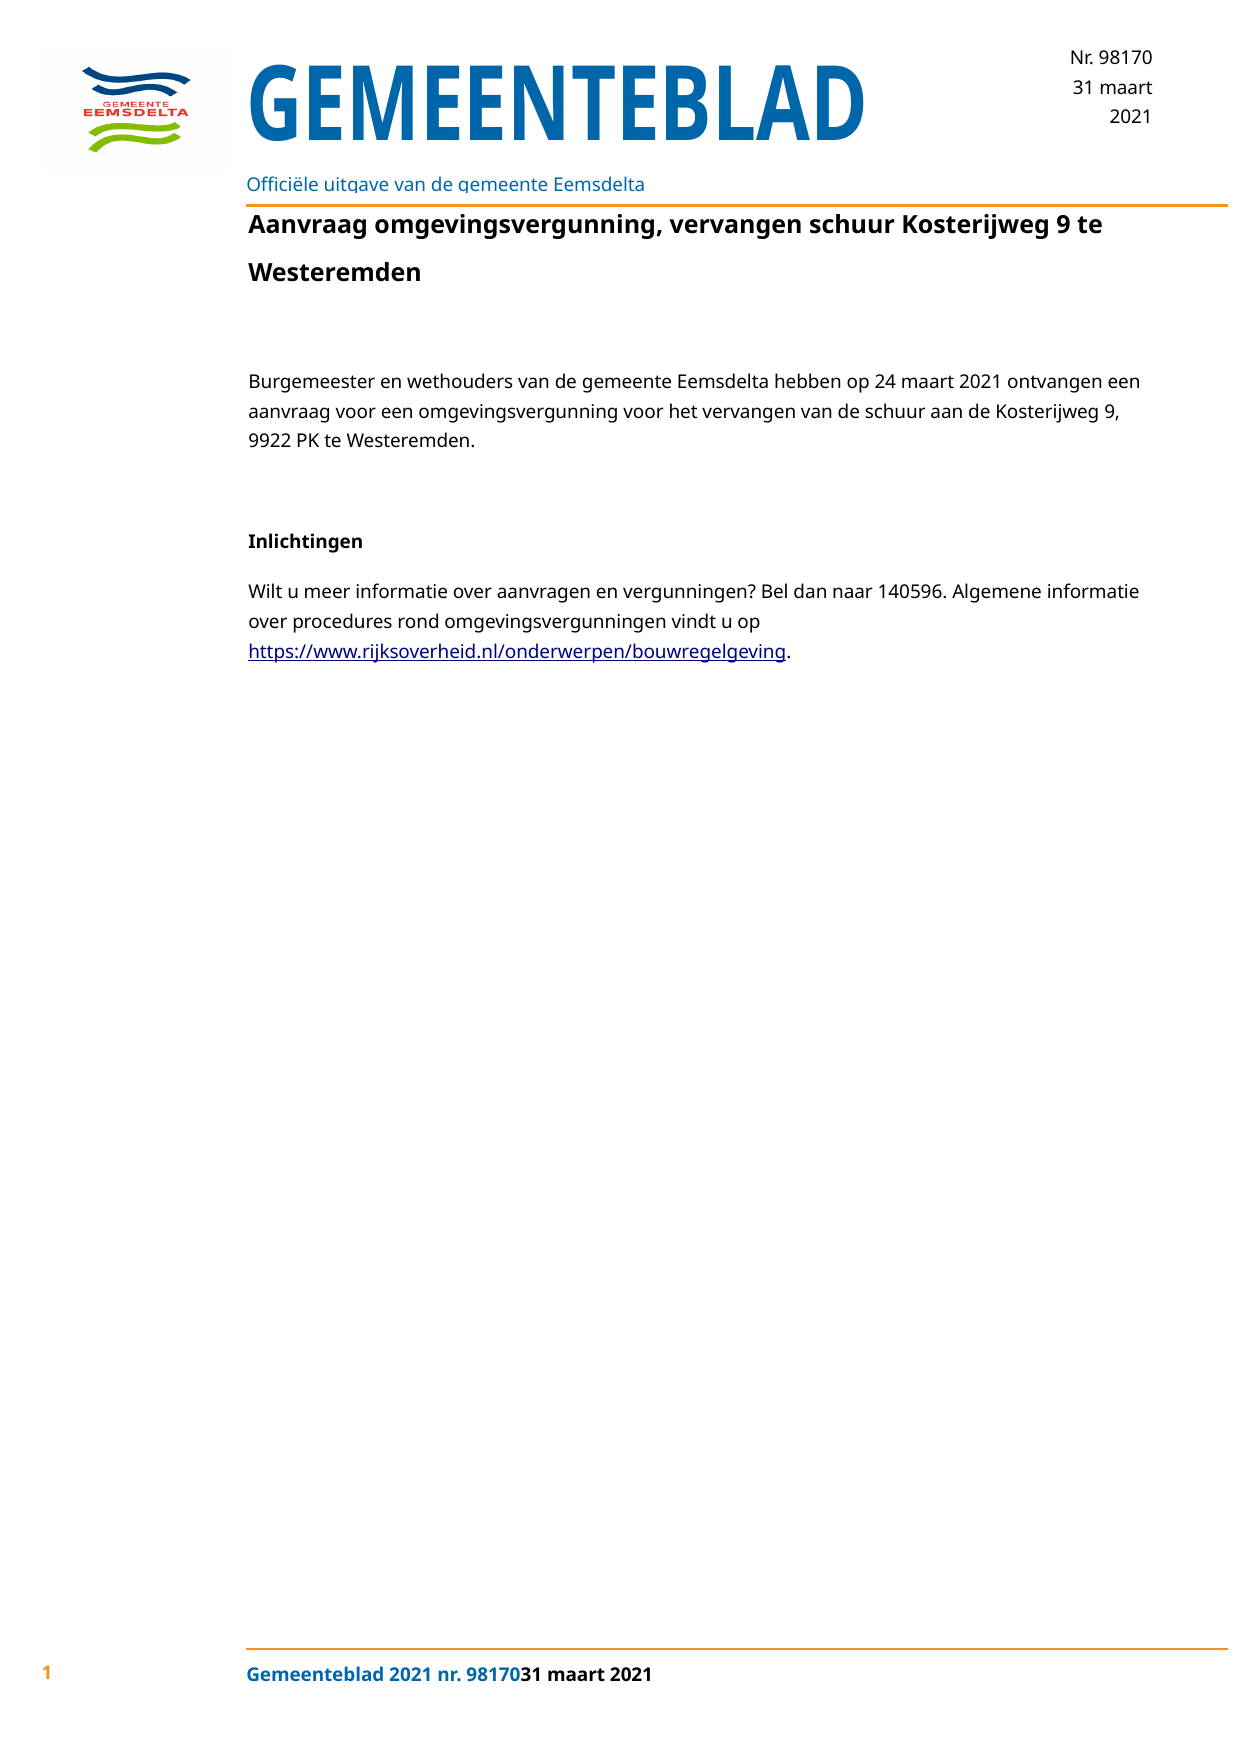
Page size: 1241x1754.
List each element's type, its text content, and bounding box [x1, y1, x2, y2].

text Aanvraag omgevingsvergunning, vervangen schuur Kosterijweg 9 te Westeremden [248, 207, 1152, 288]
text Wilt u meer informatie over aanvragen en vergunningen? Bel dan naar 140596. Algemene informatie over procedures rond omgevingsvergunningen vindt u op https://www.rijksoverheid.nl/onderwerpen/bouwregelgeving. [248, 579, 1152, 664]
text Inlichtingen [248, 528, 1152, 554]
picture [41, 47, 231, 172]
text Burgemeester en wethouders van de gemeente Eemsdelta hebben op 24 maart 2021 ontvangen een aanvraag voor een omgevingsvergunning voor het vervangen van de schuur aan de Kosterijweg 9, 9922 PK te Westeremden. [248, 368, 1152, 453]
